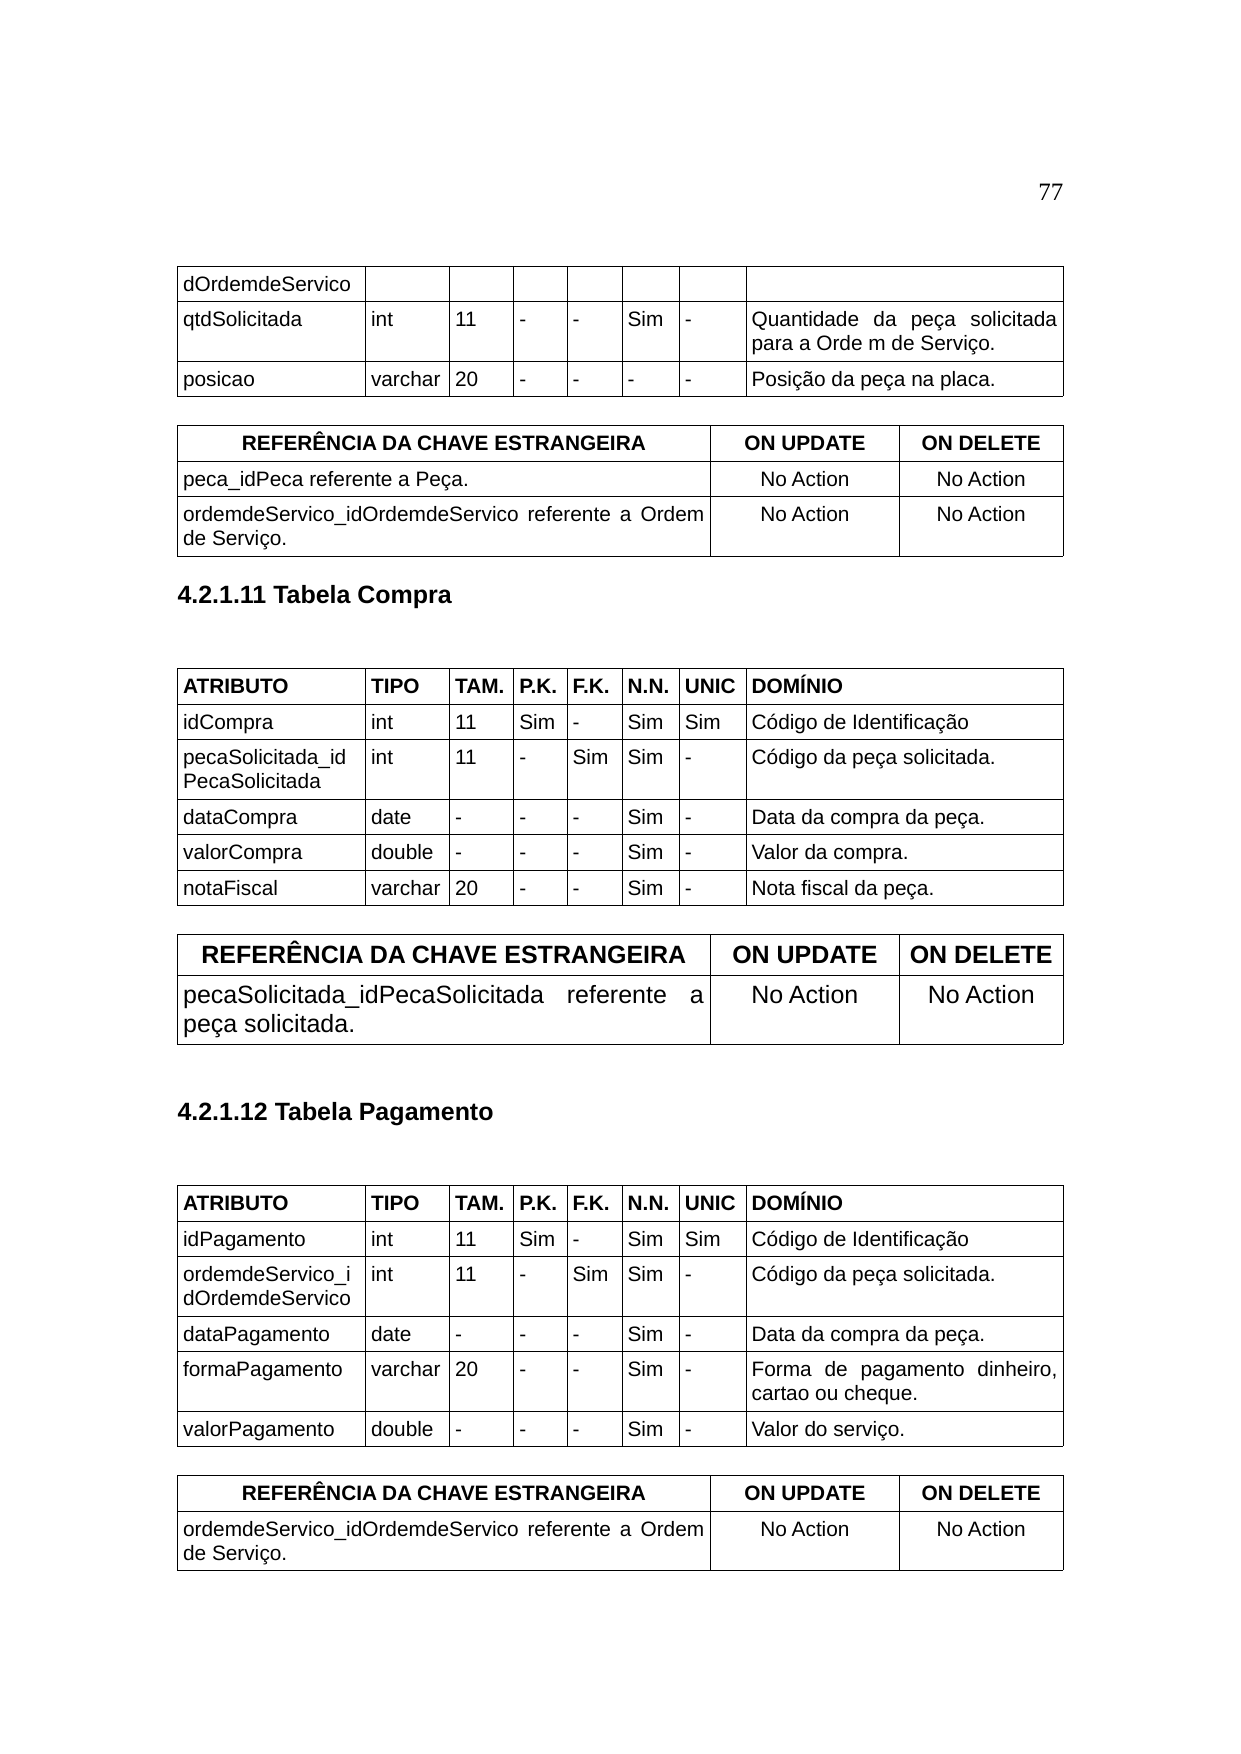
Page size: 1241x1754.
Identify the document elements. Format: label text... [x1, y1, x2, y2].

table_cell - [514, 1352, 567, 1411]
table_cell - [568, 1352, 622, 1411]
table_cell dOrdemdeServico [178, 267, 365, 301]
table_cell 11 [450, 1257, 513, 1316]
table_cell varchar [366, 1352, 449, 1411]
table_header DOMÍNIO [747, 669, 1063, 704]
table_cell valorCompra [178, 835, 365, 870]
table_cell int [366, 1222, 449, 1256]
table_cell Sim [623, 705, 679, 739]
table_cell qtdSolicitada [178, 302, 365, 361]
table_cell Posição da peça na placa. [747, 362, 1063, 396]
table_header TIPO [366, 669, 449, 704]
table_cell 20 [450, 362, 513, 396]
table_header UNIC [680, 1186, 746, 1221]
table_cell - [680, 871, 746, 905]
table_cell int [366, 740, 449, 799]
table_header REFERÊNCIA DA CHAVE ESTRANGEIRA [178, 1476, 710, 1511]
table_cell Sim [623, 871, 679, 905]
table_cell int [366, 1257, 449, 1316]
table_cell Sim [514, 705, 567, 739]
table_cell - [568, 1222, 622, 1256]
table_cell No Action [711, 1512, 899, 1570]
table_cell idCompra [178, 705, 365, 739]
table_cell - [450, 1412, 513, 1446]
table_cell - [568, 1317, 622, 1351]
table_header ON UPDATE [711, 426, 899, 461]
table_cell formaPagamento [178, 1352, 365, 1411]
table_cell [623, 267, 679, 301]
table_header F.K. [568, 669, 622, 704]
table_cell No Action [900, 1512, 1063, 1570]
table_cell ordemdeServico_idOrdemdeServico [178, 1257, 365, 1316]
table_header DOMÍNIO [747, 1186, 1063, 1221]
table_cell - [680, 1257, 746, 1316]
table_header N.N. [623, 669, 679, 704]
table_cell 11 [450, 705, 513, 739]
table_cell - [680, 362, 746, 396]
table_cell pecaSolicitada_idPecaSolicitada [178, 740, 365, 799]
table_header ON UPDATE [711, 935, 899, 974]
table_cell - [680, 835, 746, 870]
table_cell No Action [711, 976, 899, 1044]
table_cell - [514, 835, 567, 870]
table_cell - [568, 800, 622, 834]
table_cell varchar [366, 871, 449, 905]
table_cell Quantidade da peça solicitada para a Orde m de Serviço. [747, 302, 1063, 361]
table_cell Sim [568, 740, 622, 799]
table_cell - [514, 1412, 567, 1446]
table_cell Sim [623, 1352, 679, 1411]
table_cell - [450, 835, 513, 870]
table_cell 20 [450, 1352, 513, 1411]
table_cell Código de Identificação [747, 1222, 1063, 1256]
table_cell - [514, 1257, 567, 1316]
table_cell 11 [450, 302, 513, 361]
table_cell Sim [623, 1412, 679, 1446]
table_cell varchar [366, 362, 449, 396]
table_cell Sim [623, 302, 679, 361]
table_cell - [568, 871, 622, 905]
table_cell Código da peça solicitada. [747, 1257, 1063, 1316]
table_cell pecaSolicitada_idPecaSolicitada referente a peça solicitada. [178, 976, 710, 1044]
table_cell Sim [623, 835, 679, 870]
table_cell Data da compra da peça. [747, 1317, 1063, 1351]
table_cell Sim [680, 705, 746, 739]
table_cell Sim [623, 740, 679, 799]
subtitle Tabela Pagamento [177, 1097, 1063, 1126]
table_cell 20 [450, 871, 513, 905]
table_cell - [623, 362, 679, 396]
table_cell Sim [623, 1317, 679, 1351]
table_header TAM. [450, 1186, 513, 1221]
table_cell 11 [450, 740, 513, 799]
table_cell dataCompra [178, 800, 365, 834]
table_cell double [366, 835, 449, 870]
table_header ATRIBUTO [178, 1186, 365, 1221]
table_cell - [680, 302, 746, 361]
table_cell ordemdeServico_idOrdemdeServico referente a Ordem de Serviço. [178, 1512, 710, 1570]
table_cell - [680, 267, 746, 301]
table_cell - [680, 1412, 746, 1446]
table_cell int [366, 705, 449, 739]
table_cell No Action [900, 976, 1063, 1044]
table_header UNIC [680, 669, 746, 704]
table_cell No Action [711, 497, 899, 556]
table_cell Valor do serviço. [747, 1412, 1063, 1446]
subtitle Tabela Compra [177, 581, 1063, 609]
table_cell - [514, 362, 567, 396]
table_cell - [514, 267, 567, 301]
table_cell Sim [623, 1222, 679, 1256]
table_cell - [568, 835, 622, 870]
table_cell date [366, 800, 449, 834]
table_cell No Action [900, 497, 1063, 556]
table_cell [747, 267, 1063, 301]
table_cell Valor da compra. [747, 835, 1063, 870]
table_cell ordemdeServico_idOrdemdeServico referente a Ordem de Serviço. [178, 497, 710, 556]
table_cell Sim [623, 800, 679, 834]
table_cell posicao [178, 362, 365, 396]
table_header ATRIBUTO [178, 669, 365, 704]
table_cell notaFiscal [178, 871, 365, 905]
table_cell - [568, 1412, 622, 1446]
table_cell - [514, 302, 567, 361]
table_cell - [514, 740, 567, 799]
table_cell - [568, 362, 622, 396]
table_header TIPO [366, 1186, 449, 1221]
table_header TAM. [450, 669, 513, 704]
table_header ON UPDATE [711, 1476, 899, 1511]
table_cell idPagamento [178, 1222, 365, 1256]
table_cell Data da compra da peça. [747, 800, 1063, 834]
table_cell - [450, 1317, 513, 1351]
table_cell Nota fiscal da peça. [747, 871, 1063, 905]
table_cell - [514, 1317, 567, 1351]
table_cell int [366, 302, 449, 361]
table_header ON DELETE [900, 1476, 1063, 1511]
table_cell - [568, 302, 622, 361]
table_header N.N. [623, 1186, 679, 1221]
table_header REFERÊNCIA DA CHAVE ESTRANGEIRA [178, 426, 710, 461]
table_cell Sim [623, 1257, 679, 1316]
table_cell - [568, 705, 622, 739]
table_cell Código da peça solicitada. [747, 740, 1063, 799]
table_cell 11 [450, 1222, 513, 1256]
table_cell No Action [711, 462, 899, 496]
table_header REFERÊNCIA DA CHAVE ESTRANGEIRA [178, 935, 710, 974]
table_cell [568, 267, 622, 301]
table_cell date [366, 1317, 449, 1351]
table_cell No Action [900, 462, 1063, 496]
table_header F.K. [568, 1186, 622, 1221]
table_cell valorPagamento [178, 1412, 365, 1446]
table_cell Sim [680, 1222, 746, 1256]
table_cell - [514, 800, 567, 834]
table_cell dataPagamento [178, 1317, 365, 1351]
table_cell - [680, 800, 746, 834]
table_header P.K. [514, 1186, 567, 1221]
table_header ON DELETE [900, 426, 1063, 461]
table_cell peca_idPeca referente a Peça. [178, 462, 710, 496]
table_cell Código de Identificação [747, 705, 1063, 739]
table_cell Sim [514, 1222, 567, 1256]
table_cell [366, 267, 449, 301]
table_cell - [680, 1352, 746, 1411]
table_cell - [450, 800, 513, 834]
table_cell [450, 267, 513, 301]
table_header P.K. [514, 669, 567, 704]
table_cell - [680, 740, 746, 799]
table_cell - [514, 871, 567, 905]
table_cell - [680, 1317, 746, 1351]
table_cell Sim [568, 1257, 622, 1316]
table_cell double [366, 1412, 449, 1446]
table_header ON DELETE [900, 935, 1063, 974]
table_cell Forma de pagamento dinheiro, cartao ou cheque. [747, 1352, 1063, 1411]
